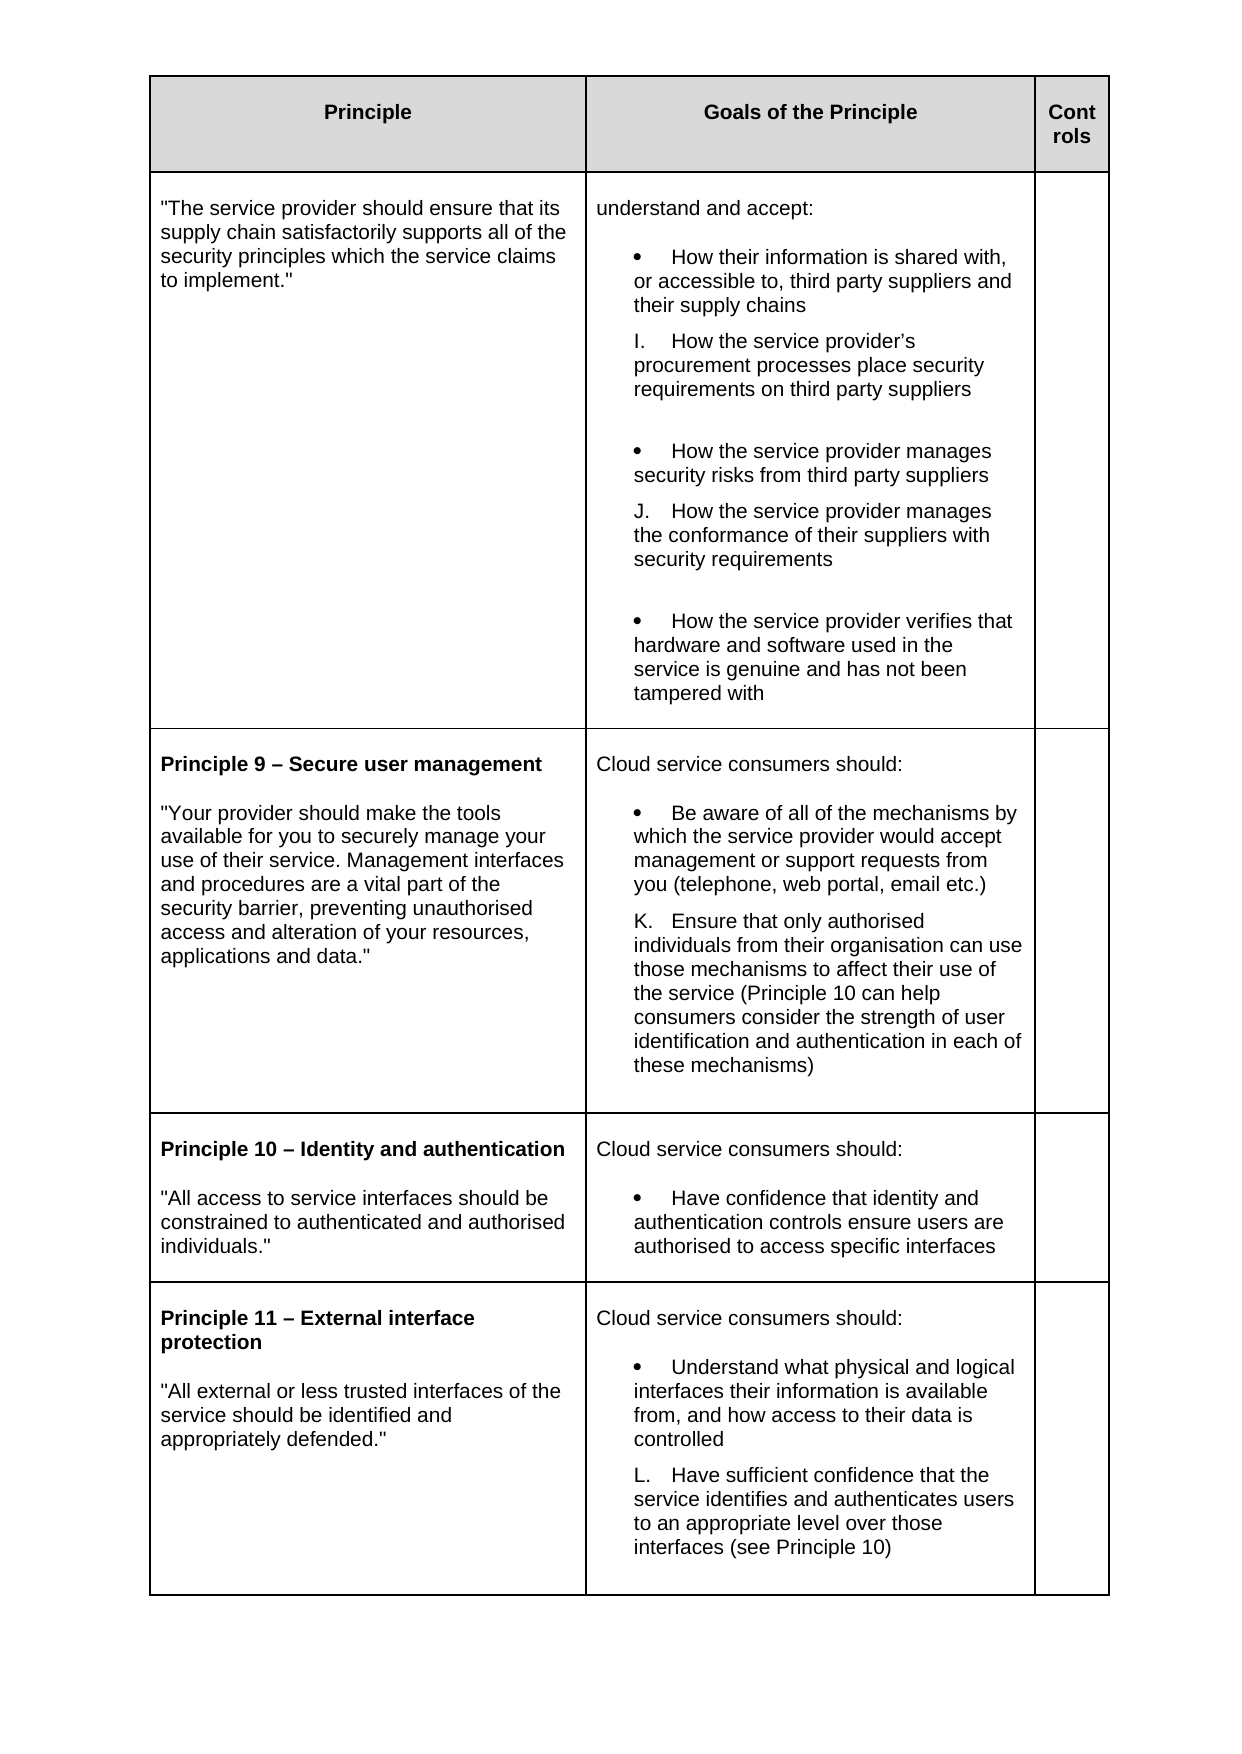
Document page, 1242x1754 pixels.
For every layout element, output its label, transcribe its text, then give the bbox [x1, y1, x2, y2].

table_header Principle [151, 77, 585, 171]
table_cell Cloud service consumers should: Understand what physical and logical interfaces their information is available from, and how access to their data is controlled Have sufficient confidence that the service identifies and authenticates users to an appropriate level over those interfaces (see Principle 10) [587, 1283, 1034, 1594]
table_cell [1036, 1114, 1108, 1281]
table_cell [1036, 729, 1108, 1112]
table_cell Principle 11 – External interface protection "All external or less trusted interfaces of the service should be identified and appropriately defended." [151, 1283, 585, 1594]
table_cell [1036, 173, 1108, 727]
table_header Controls [1036, 77, 1108, 171]
table_cell Cloud service consumers should: Be aware of all of the mechanisms by which the service provider would accept management or support requests from you (telephone, web portal, email etc.) Ensure that only authorised individuals from their organisation can use those mechanisms to affect their use of the service (Principle 10 can help consumers consider the strength of user identification and authentication in each of these mechanisms) [587, 729, 1034, 1112]
table_cell Principle 9 – Secure user management "Your provider should make the tools available for you to securely manage your use of their service. Management interfaces and procedures are a vital part of the security barrier, preventing unauthorised access and alteration of your resources, applications and data." [151, 729, 585, 1112]
table_header Goals of the Principle [587, 77, 1034, 171]
table_cell "The service provider should ensure that its supply chain satisfactorily supports all of the security principles which the service claims to implement." [151, 173, 585, 727]
table_cell understand and accept: How their information is shared with, or accessible to, third party suppliers and their supply chains How the service provider’s procurement processes place security requirements on third party suppliers How the service provider manages security risks from third party suppliers How the service provider manages the conformance of their suppliers with security requirements How the service provider verifies that hardware and software used in the service is genuine and has not been tampered with [587, 173, 1034, 727]
table_cell [1036, 1283, 1108, 1594]
table_cell Cloud service consumers should: Have confidence that identity and authentication controls ensure users are authorised to access specific interfaces [587, 1114, 1034, 1281]
table_cell Principle 10 – Identity and authentication "All access to service interfaces should be constrained to authenticated and authorised individuals." [151, 1114, 585, 1281]
